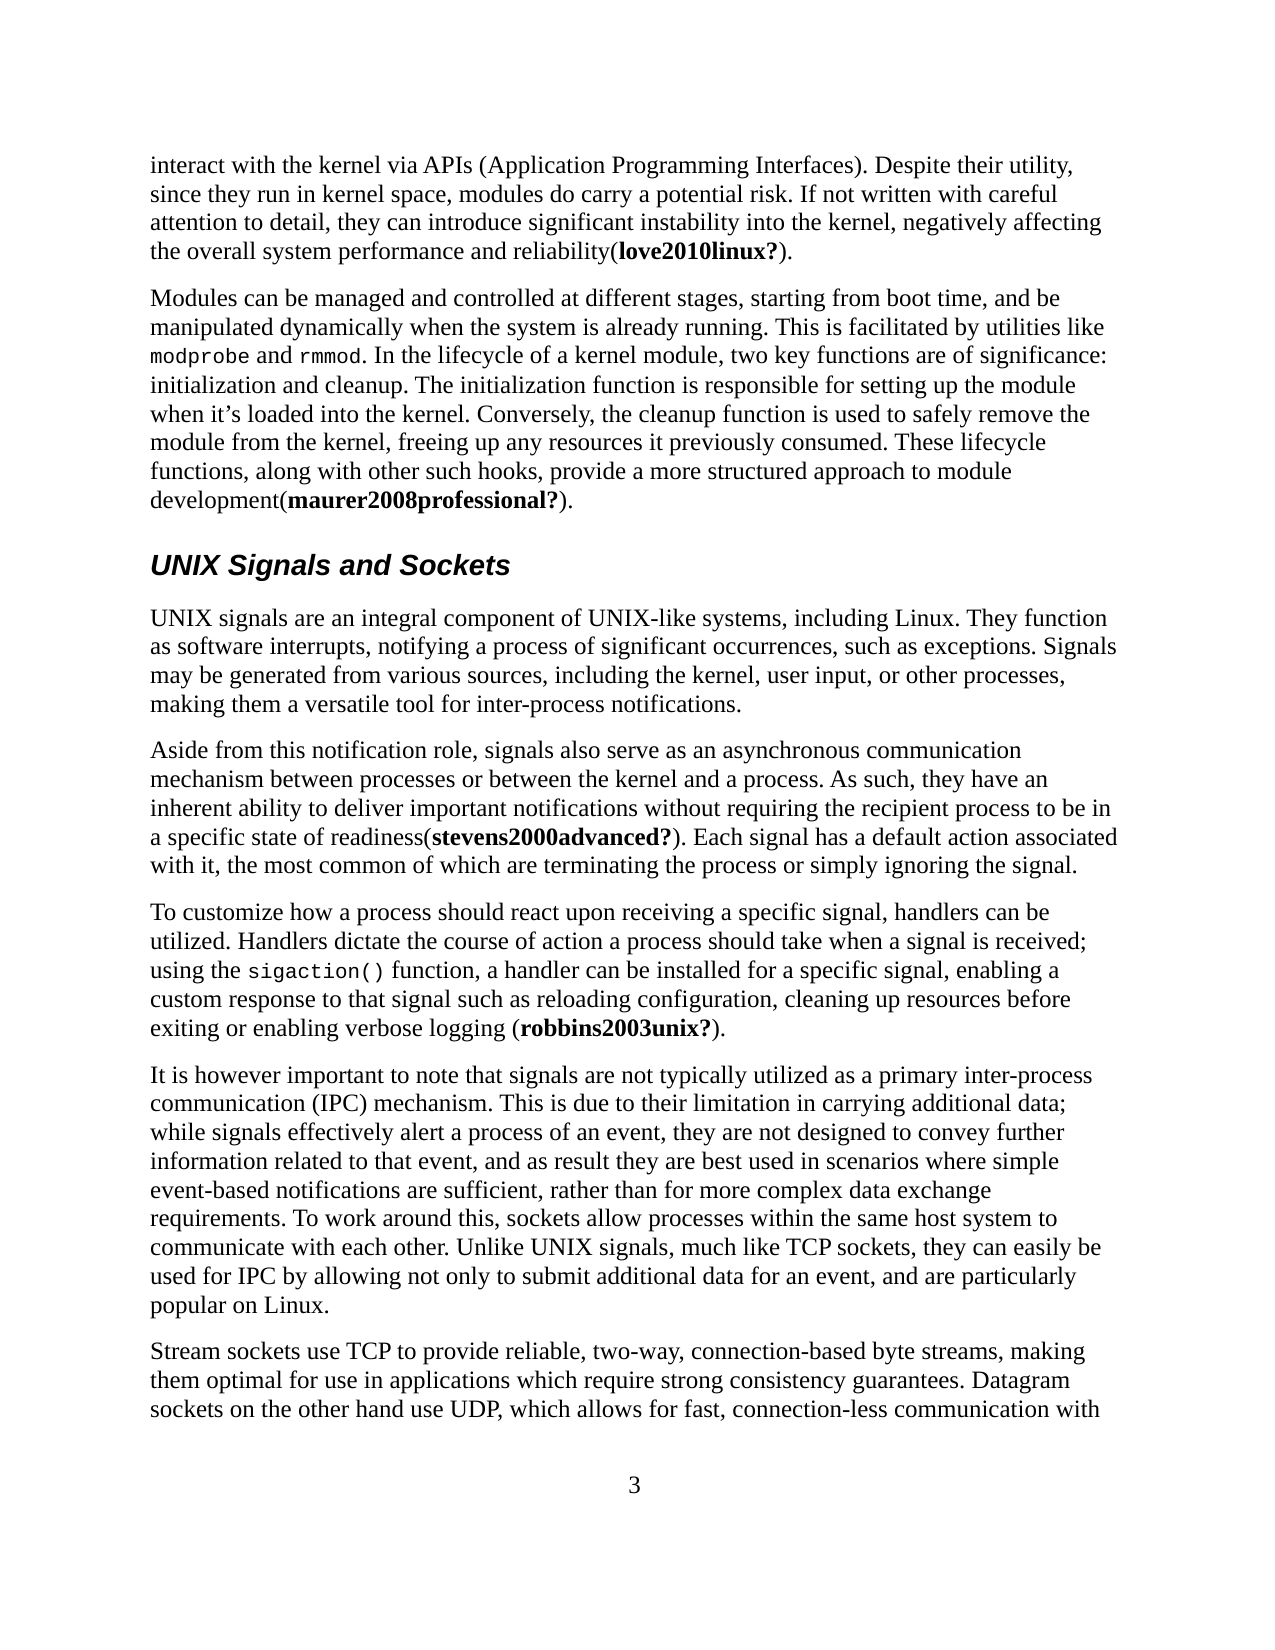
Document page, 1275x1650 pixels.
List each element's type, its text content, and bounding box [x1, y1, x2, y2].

text Stream sockets use TCP to provide reliable, two-way, connection-based byte streams, making them optimal for use in applications which require strong consistency guarantees. Datagram sockets on the other hand use UDP, which allows for fast, connection-less communication with [150, 1336, 1125, 1423]
text UNIX signals are an integral component of UNIX-like systems, including Linux. They function as software interrupts, notifying a process of significant occurrences, such as exceptions. Signals may be generated from various sources, including the kernel, user input, or other processes, making them a versatile tool for inter-process notifications. [150, 603, 1125, 718]
subtitle UNIX Signals and Sockets [150, 548, 1125, 581]
text To customize how a process should react upon receiving a specific signal, handlers can be utilized. Handlers dictate the course of action a process should take when a signal is received; using the sigaction() function, a handler can be installed for a specific signal, enabling a custom response to that signal such as reloading configuration, cleaning up resources before exiting or enabling verbose logging (robbins2003unix?). [150, 897, 1125, 1042]
text It is however important to note that signals are not typically utilized as a primary inter-process communication (IPC) mechanism. This is due to their limitation in carrying additional data; while signals effectively alert a process of an event, they are not designed to convey further information related to that event, and as result they are best used in scenarios where simple event-based notifications are sufficient, rather than for more complex data exchange requirements. To work around this, sockets allow processes within the same host system to communicate with each other. Unlike UNIX signals, much like TCP sockets, they can easily be used for IPC by allowing not only to submit additional data for an event, and are particularly popular on Linux. [150, 1060, 1125, 1318]
text Modules can be managed and controlled at different stages, starting from boot time, and be manipulated dynamically when the system is already running. This is facilitated by utilities like modprobe and rmmod. In the lifecycle of a kernel module, two key functions are of significance: initialization and cleanup. The initialization function is responsible for setting up the module when it’s loaded into the kernel. Conversely, the cleanup function is used to safely remove the module from the kernel, freeing up any resources it previously consumed. These lifecycle functions, along with other such hooks, provide a more structured approach to module development(maurer2008professional?). [150, 283, 1125, 514]
text interact with the kernel via APIs (Application Programming Interfaces). Despite their utility, since they run in kernel space, modules do carry a potential risk. If not written with careful attention to detail, they can introduce significant instability into the kernel, negatively affecting the overall system performance and reliability(love2010linux?). [150, 150, 1125, 265]
text Aside from this notification role, signals also serve as an asynchronous communication mechanism between processes or between the kernel and a process. As such, they have an inherent ability to deliver important notifications without requiring the recipient process to be in a specific state of readiness(stevens2000advanced?). Each signal has a default action associated with it, the most common of which are terminating the process or simply ignoring the signal. [150, 736, 1125, 879]
